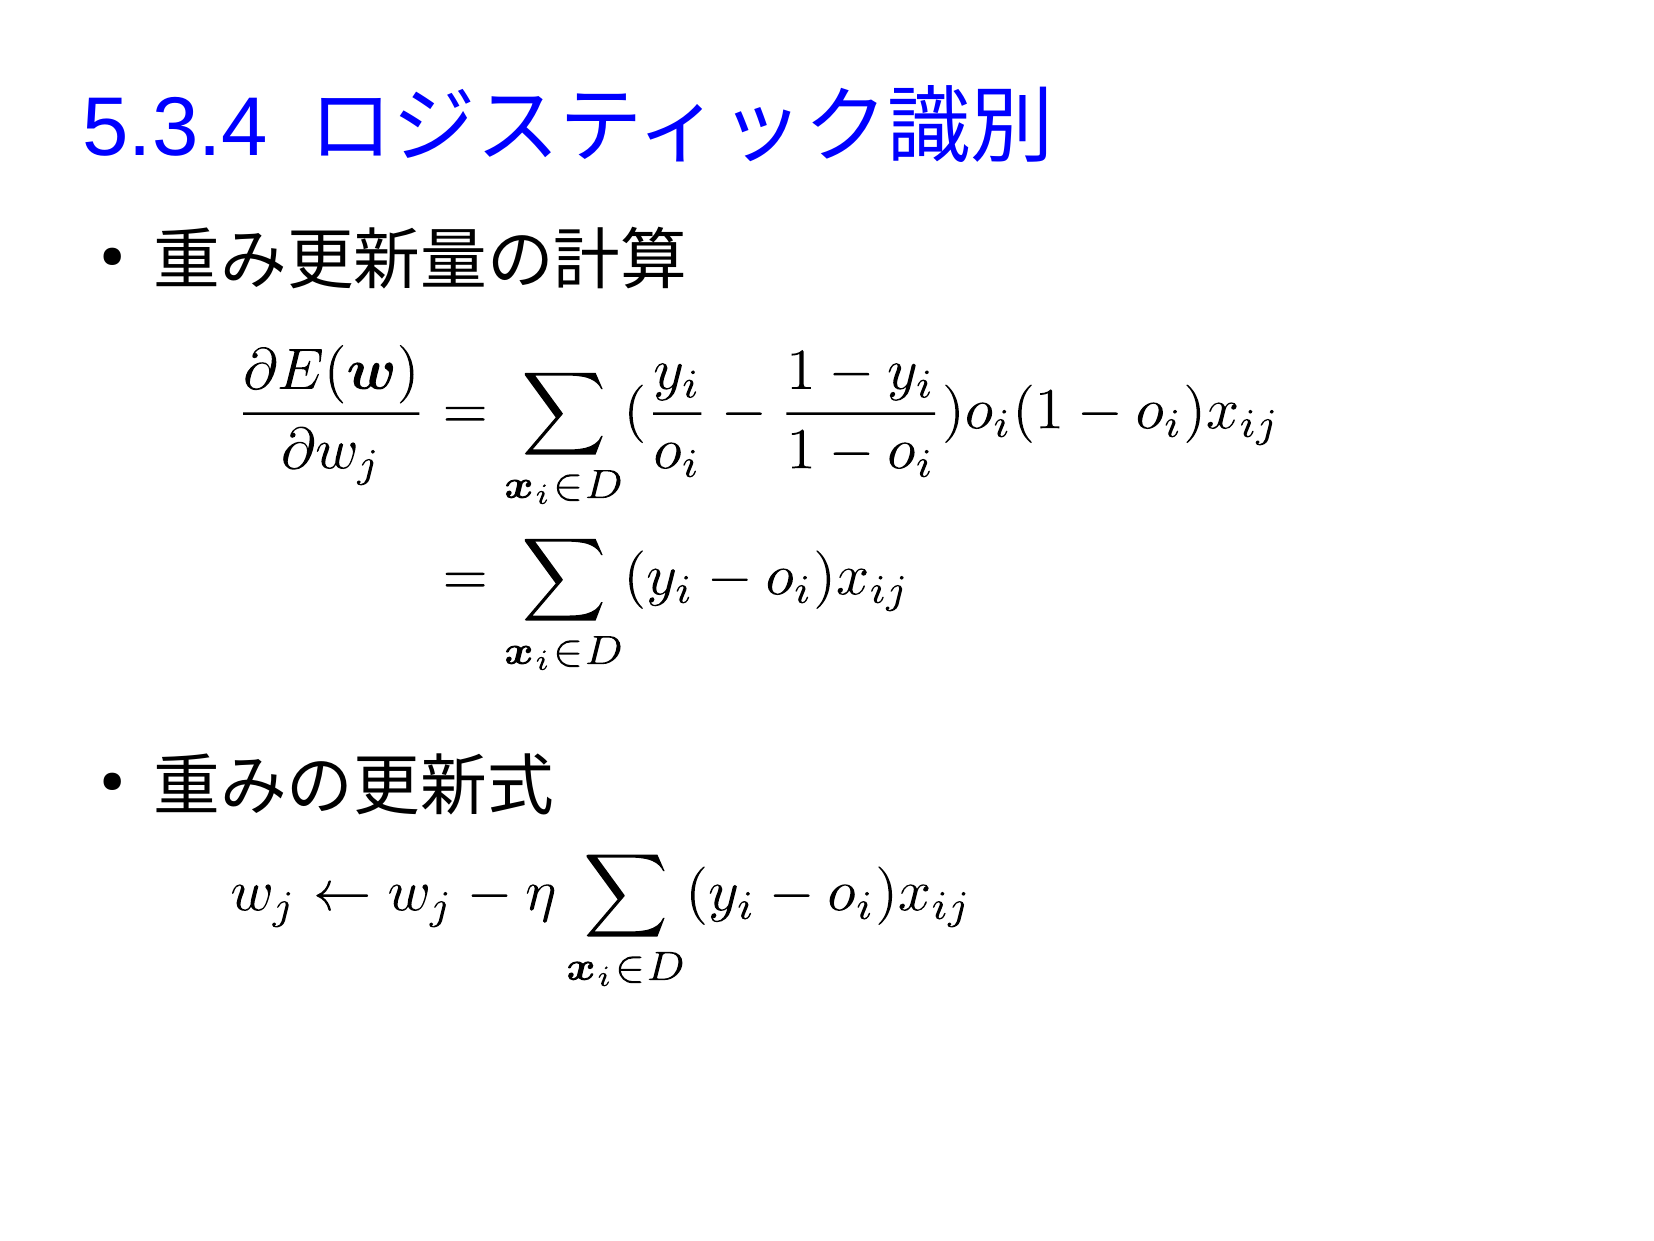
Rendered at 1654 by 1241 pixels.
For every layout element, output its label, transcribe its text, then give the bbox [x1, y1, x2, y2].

text_box [230, 848, 970, 987]
title 5.3.4 ロジスティック識別 [82, 49, 1571, 198]
list 重みの更新式 [82, 738, 1571, 883]
text_box [243, 345, 1278, 671]
list 重み更新量の計算 [82, 212, 1571, 357]
